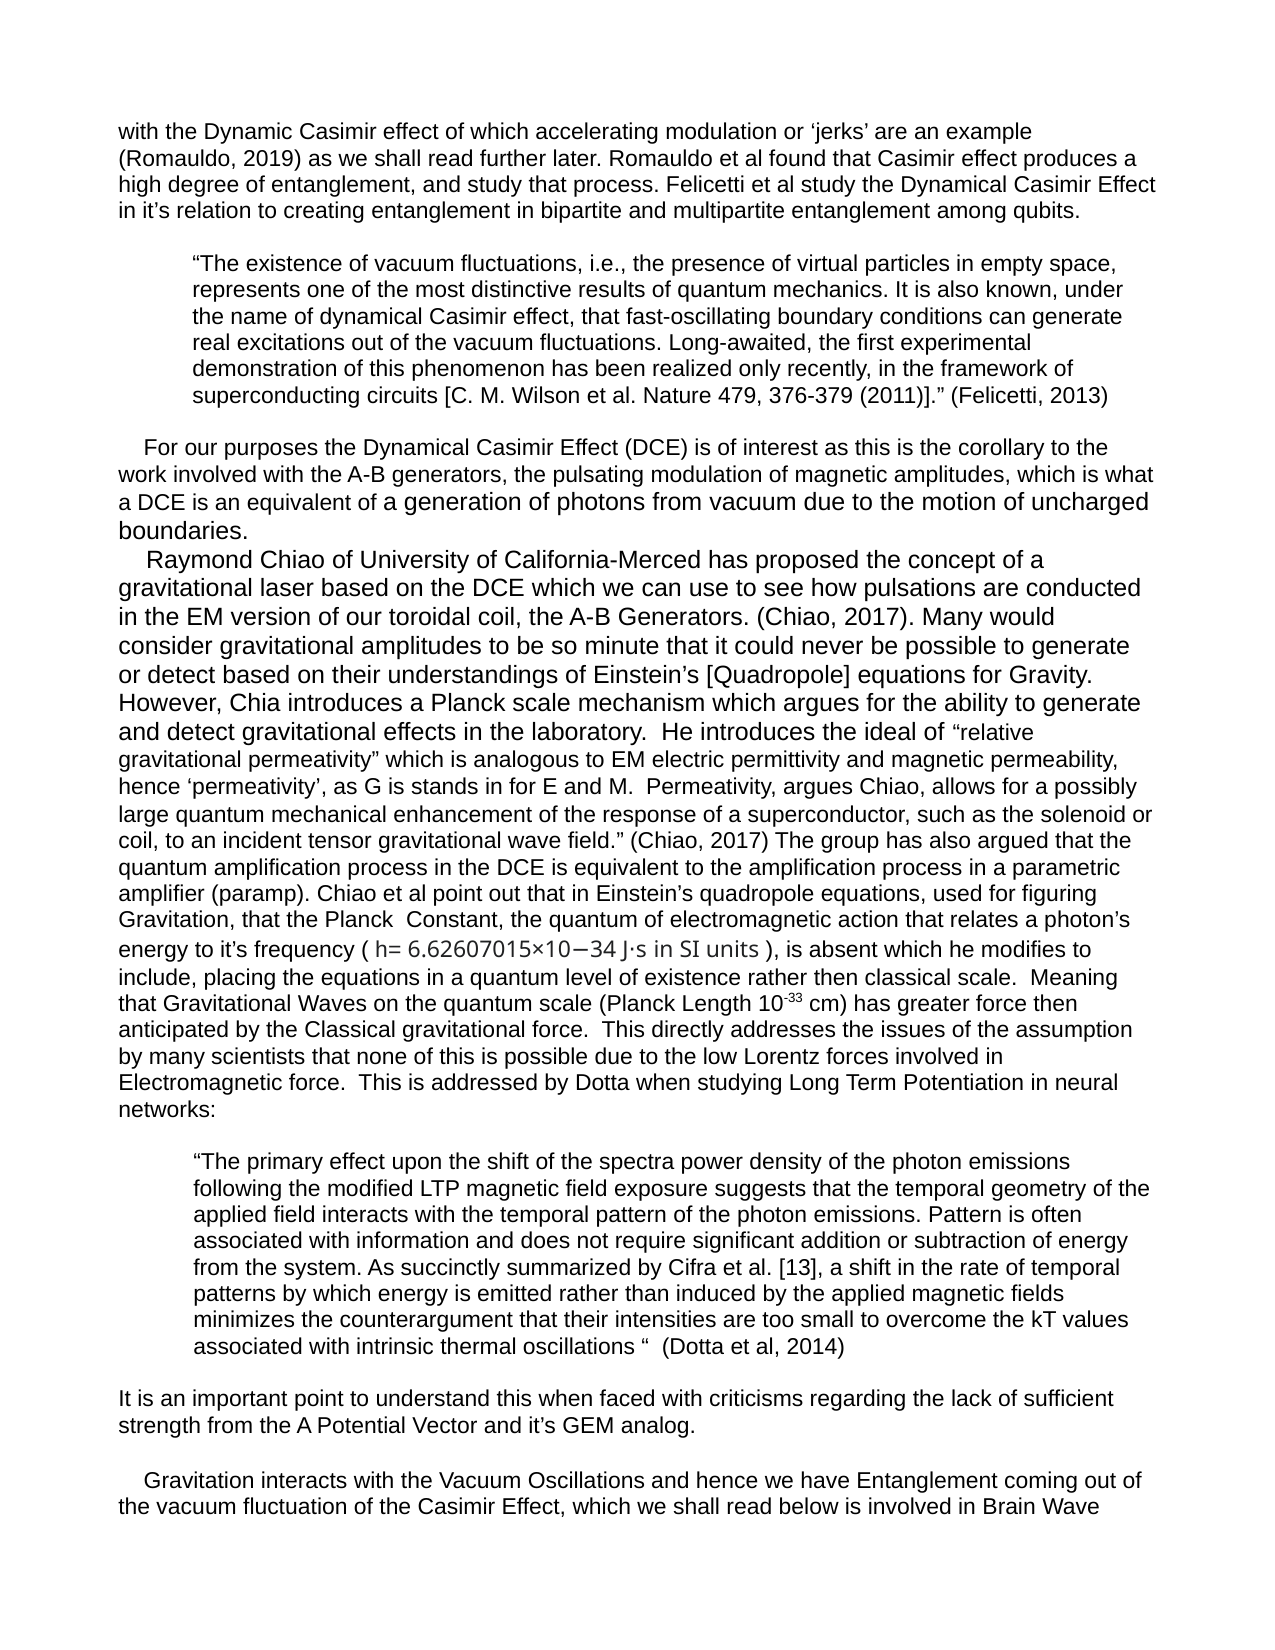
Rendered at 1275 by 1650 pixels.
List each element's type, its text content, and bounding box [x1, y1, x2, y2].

text “The existence of vacuum fluctuations, i.e., the presence of virtual particles in empty space, represents one of the most distinctive results of quantum mechanics. It is also known, under the name of dynamical Casimir effect, that fast-oscillating boundary conditions can generate real excitations out of the vacuum fluctuations. Long-awaited, the first experimental demonstration of this phenomenon has been realized only recently, in the framework of superconducting circuits [C. M. Wilson et al. Nature 479, 376-379 (2011)].” (Felicetti, 2013) [192, 250, 1157, 408]
text For our purposes the Dynamical Casimir Effect (DCE) is of interest as this is the corollary to the work involved with the A-B generators, the pulsating modulation of magnetic amplitudes, which is what a DCE is an equivalent of a generation of photons from vacuum due to the motion of uncharged boundaries. [118, 434, 1157, 545]
text Raymond Chiao of University of California-Merced has proposed the concept of a gravitational laser based on the DCE which we can use to see how pulsations are conducted in the EM version of our toroidal coil, the A-B Generators. (Chiao, 2017). Many would consider gravitational amplitudes to be so minute that it could never be possible to generate or detect based on their understandings of Einstein’s [Quadropole] equations for Gravity. However, Chia introduces a Planck scale mechanism which argues for the ability to generate and detect gravitational effects in the laboratory. He introduces the ideal of “relative gravitational permeativity” which is analogous to EM electric permittivity and magnetic permeability, hence ‘permeativity’, as G is stands in for E and M. Permeativity, argues Chiao, allows for a possibly large quantum mechanical enhancement of the response of a superconductor, such as the solenoid or coil, to an incident tensor gravitational wave field.” (Chiao, 2017) The group has also argued that the quantum amplification process in the DCE is equivalent to the amplification process in a parametric amplifier (paramp). Chiao et al point out that in Einstein’s quadropole equations, used for figuring Gravitation, that the Planck Constant, the quantum of electromagnetic action that relates a photon’s energy to it’s frequency ( h= 6.62607015×10−34 J⋅s in SI units ), is absent which he modifies to include, placing the equations in a quantum level of existence rather then classical scale. Meaning that Gravitational Waves on the quantum scale (Planck Length 10-33 cm) has greater force then anticipated by the Classical gravitational force. This directly addresses the issues of the assumption by many scientists that none of this is possible due to the low Lorentz forces involved in Electromagnetic force. This is addressed by Dotta when studying Long Term Potentiation in neural networks: [118, 545, 1157, 1122]
text It is an important point to understand this when faced with criticisms regarding the lack of sufficient strength from the A Potential Vector and it’s GEM analog. [118, 1385, 1157, 1438]
text Gravitation interacts with the Vacuum Oscillations and hence we have Entanglement coming out of the vacuum fluctuation of the Casimir Effect, which we shall read below is involved in Brain Wave [118, 1467, 1157, 1519]
text “The primary effect upon the shift of the spectra power density of the photon emissions following the modified LTP magnetic field exposure suggests that the temporal geometry of the applied field interacts with the temporal pattern of the photon emissions. Pattern is often associated with information and does not require significant addition or subtraction of energy from the system. As succinctly summarized by Cifra et al. [13], a shift in the rate of temporal patterns by which energy is emitted rather than induced by the applied magnetic fields minimizes the counterargument that their intensities are too small to overcome the kT values associated with intrinsic thermal oscillations “ (Dotta et al, 2014) [193, 1148, 1157, 1359]
text with the Dynamic Casimir effect of which accelerating modulation or ‘jerks’ are an example (Romauldo, 2019) as we shall read further later. Romauldo et al found that Casimir effect produces a high degree of entanglement, and study that process. Felicetti et al study the Dynamical Casimir Effect in it’s relation to creating entanglement in bipartite and multipartite entanglement among qubits. [118, 118, 1157, 223]
